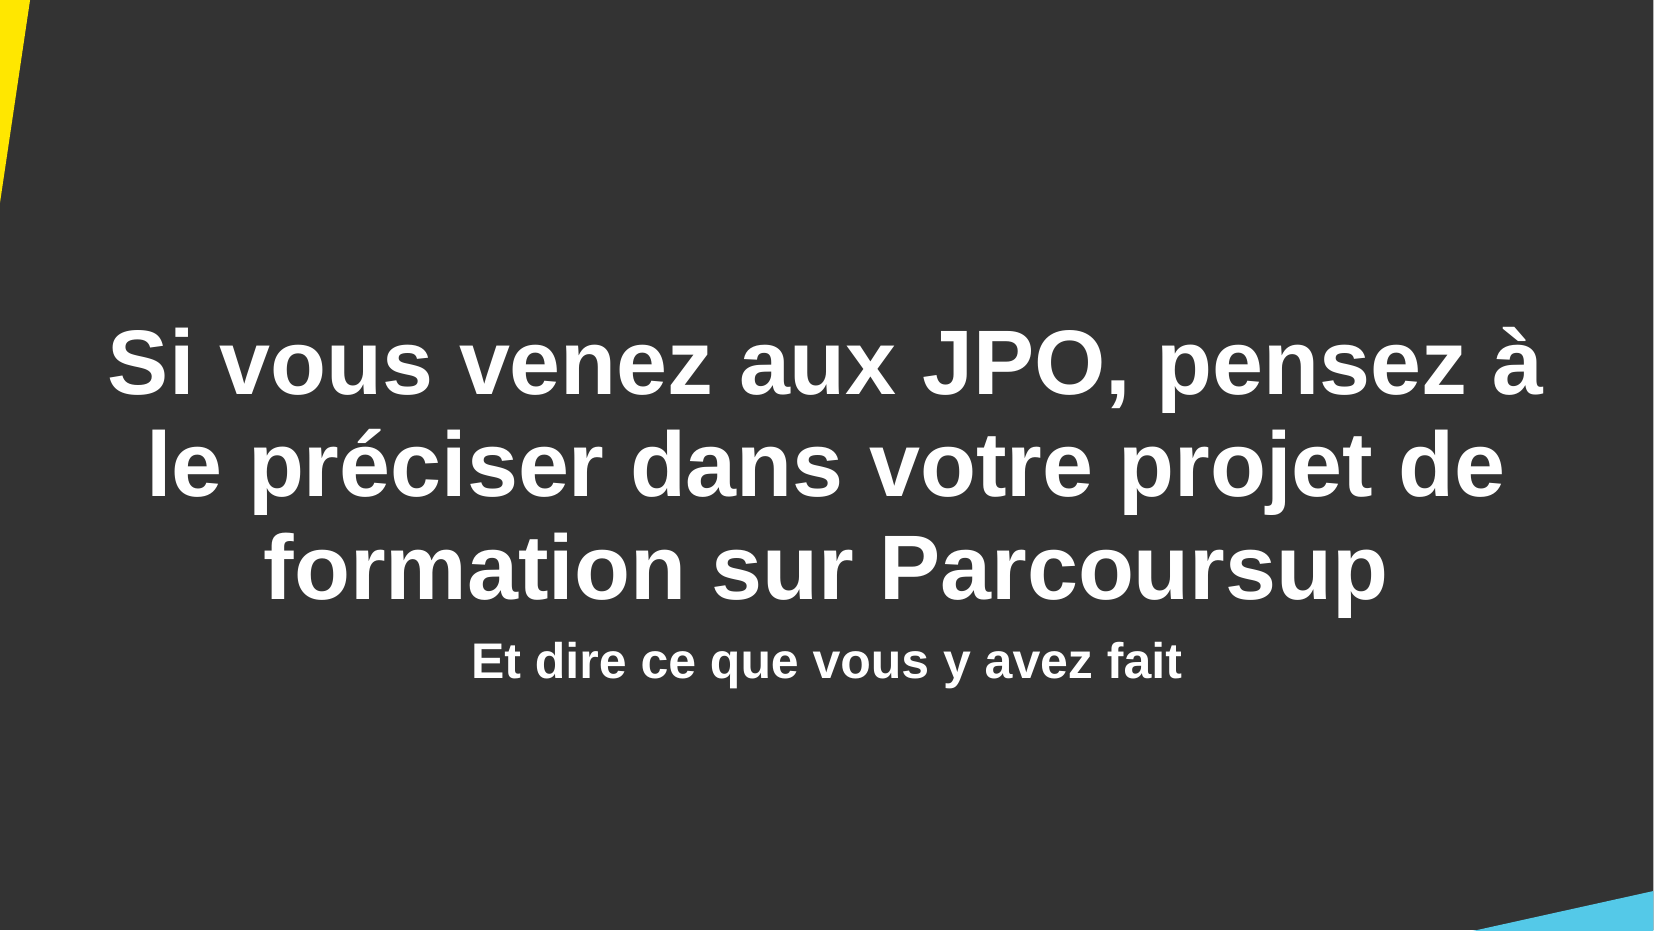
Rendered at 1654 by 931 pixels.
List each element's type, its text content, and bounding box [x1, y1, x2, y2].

text_box [1472, 890, 1654, 931]
text_box [0, 0, 31, 203]
text_box Et dire ce que vous y avez fait [347, 625, 1307, 734]
title Si vous venez aux JPO, pensez à le préciser dans votre projet de formation sur Parcoursup [82, 221, 1571, 709]
